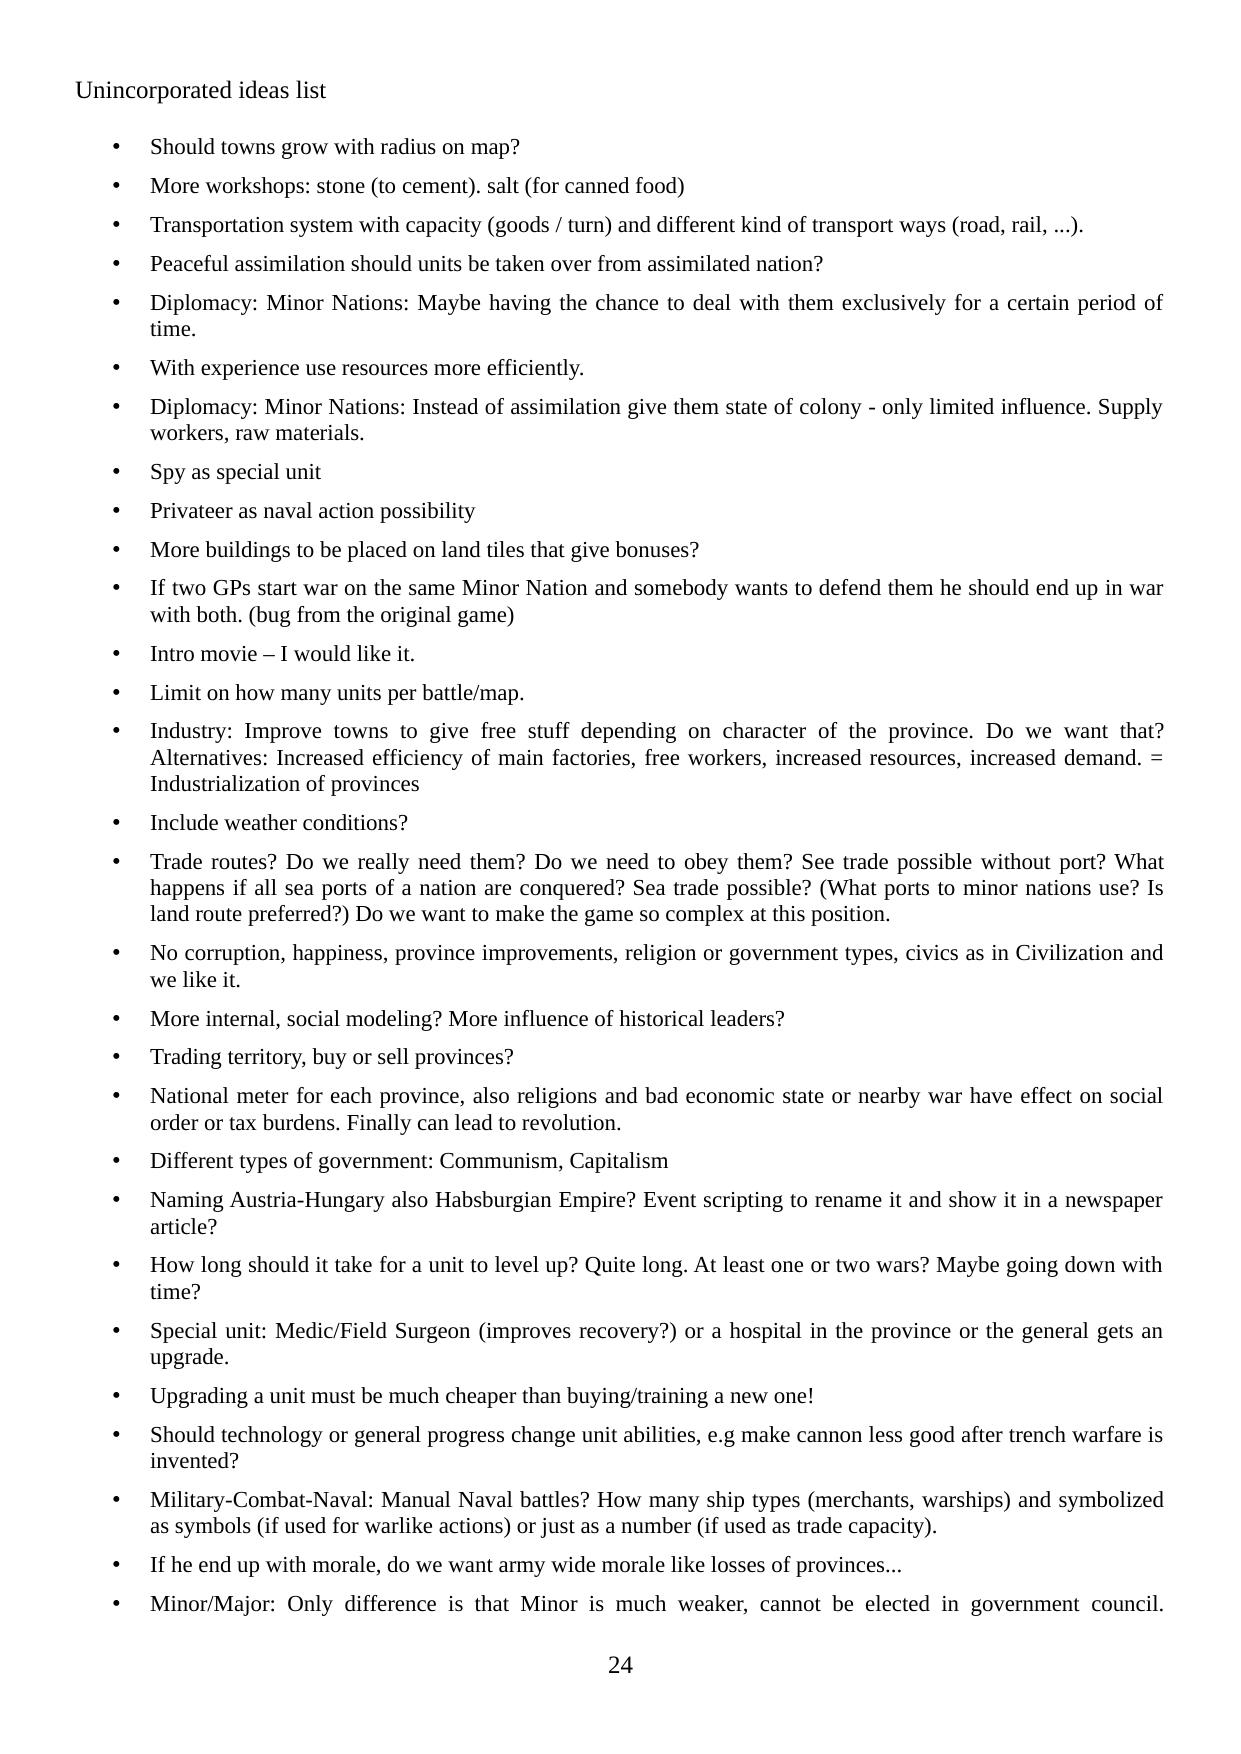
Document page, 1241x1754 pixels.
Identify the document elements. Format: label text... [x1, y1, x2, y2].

list Privateer as naval action possibility [112, 497, 1166, 523]
list National meter for each province, also religions and bad economic state or nearby war have effect on social order or tax burdens. Finally can lead to revolution. [112, 1082, 1166, 1135]
list More workshops: stone (to cement). salt (for canned food) [112, 172, 1166, 198]
list Special unit: Medic/Field Surgeon (improves recovery?) or a hospital in the province or the general gets an upgrade. [112, 1317, 1166, 1369]
list Should towns grow with radius on map? [112, 133, 1166, 159]
list Upgrading a unit must be much cheaper than buying/training a new one! [112, 1382, 1166, 1408]
list Naming Austria-Hungary also Habsburgian Empire? Event scripting to rename it and show it in a newspaper article? [112, 1186, 1166, 1239]
list Industry: Improve towns to give free stuff depending on character of the province. Do we want that? Alternatives: Increased efficiency of main factories, free workers, increased resources, increased demand. = Industrialization of provinces [112, 717, 1166, 796]
list Military-Combat-Naval: Manual Naval battles? How many ship types (merchants, warships) and symbolized as symbols (if used for warlike actions) or just as a number (if used as trade capacity). [112, 1486, 1166, 1539]
list Spy as special unit [112, 458, 1166, 484]
list Peaceful assimilation should units be taken over from assimilated nation? [112, 250, 1166, 276]
list Should technology or general progress change unit abilities, e.g make cannon less good after trench warfare is invented? [112, 1421, 1166, 1473]
list Trading territory, buy or sell provinces? [112, 1043, 1166, 1070]
list If two GPs start war on the same Minor Nation and somebody wants to defend them he should end up in war with both. (bug from the original game) [112, 574, 1166, 627]
list Include weather conditions? [112, 809, 1166, 835]
list Intro movie – I would like it. [112, 640, 1166, 666]
list Different types of government: Communism, Capitalism [112, 1147, 1166, 1174]
list Transportation system with capacity (goods / turn) and different kind of transport ways (road, rail, ...). [112, 211, 1166, 237]
list Minor/Major: Only difference is that Minor is much weaker, cannot be elected in government council. [112, 1590, 1166, 1616]
list Diplomacy: Minor Nations: Maybe having the chance to deal with them exclusively for a certain period of time. [112, 289, 1166, 341]
list Limit on how many units per battle/map. [112, 678, 1166, 705]
list Diplomacy: Minor Nations: Instead of assimilation give them state of colony - only limited influence. Supply workers, raw materials. [112, 393, 1166, 445]
list More internal, social modeling? More influence of historical leaders? [112, 1004, 1166, 1031]
list If he end up with morale, do we want army wide morale like losses of provinces... [112, 1551, 1166, 1578]
list With experience use resources more efficiently. [112, 354, 1166, 380]
list No corruption, happiness, province improvements, religion or government types, civics as in Civilization and we like it. [112, 939, 1166, 992]
list Trade routes? Do we really need them? Do we need to obey them? See trade possible without port? What happens if all sea ports of a nation are conquered? Sea trade possible? (What ports to minor nations use? Is land route preferred?) Do we want to make the game so complex at this position. [112, 848, 1166, 927]
list More buildings to be placed on land tiles that give bonuses? [112, 536, 1166, 562]
list How long should it take for a unit to level up? Quite long. At least one or two wars? Maybe going down with time? [112, 1252, 1166, 1304]
